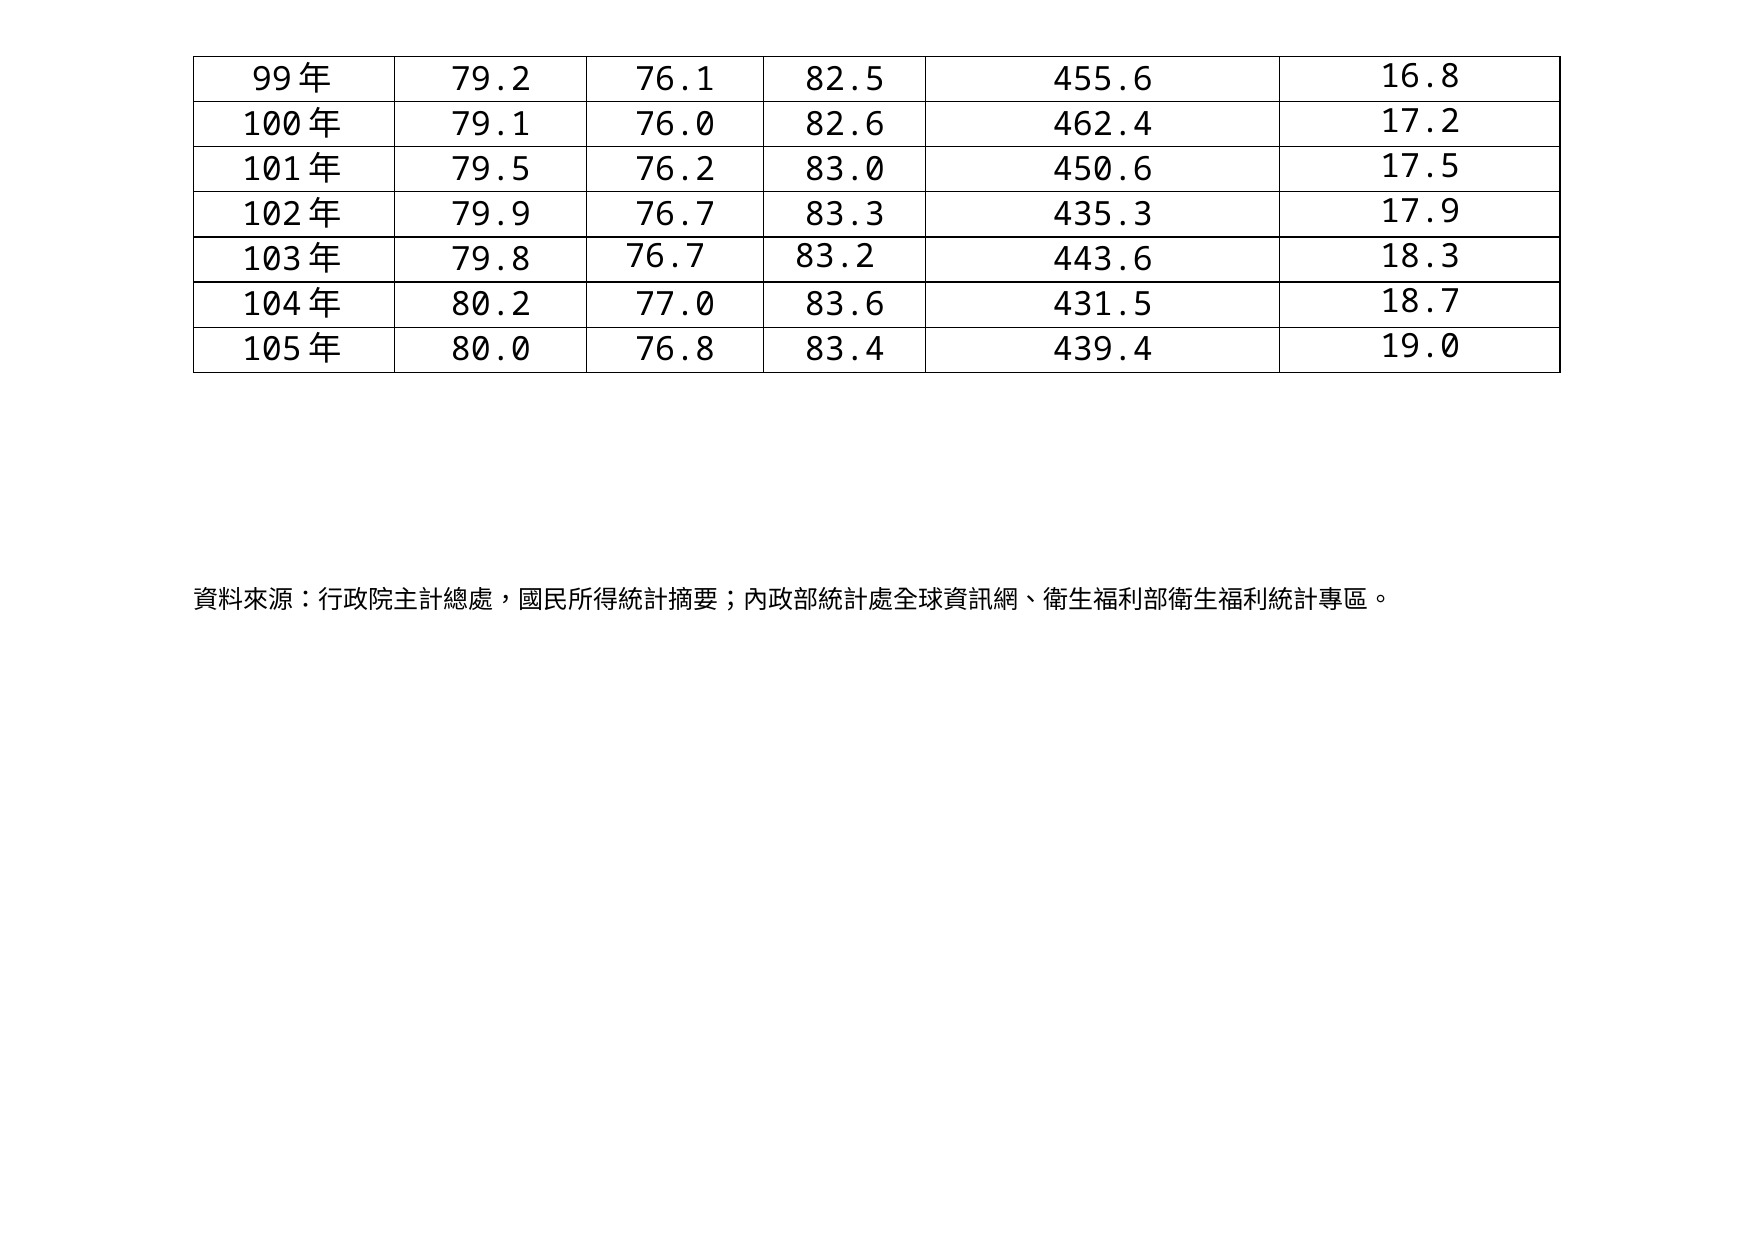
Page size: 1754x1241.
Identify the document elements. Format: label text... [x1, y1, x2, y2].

table_cell 79.2 [395, 57, 586, 101]
table_cell 79.5 [395, 147, 586, 191]
table_cell 76.1 [587, 57, 763, 101]
table_cell 83.3 [764, 192, 925, 236]
table_cell 17.5 [1280, 147, 1559, 191]
table_cell 76.0 [587, 102, 763, 146]
table_cell 76.7 [587, 192, 763, 236]
table_cell 18.7 [1280, 283, 1559, 327]
table_cell 83.4 [764, 328, 925, 372]
table_cell 80.0 [395, 328, 586, 372]
table_cell 76.2 [587, 147, 763, 191]
table_cell 101年 [194, 147, 394, 191]
table_cell 83.6 [764, 283, 925, 327]
table_cell 431.5 [926, 283, 1279, 327]
table_cell 82.5 [764, 57, 925, 101]
table_cell 443.6 [926, 238, 1279, 281]
table_cell 76.8 [587, 328, 763, 372]
table_cell 83.0 [764, 147, 925, 191]
table_cell 103年 [194, 238, 394, 281]
table_cell 82.6 [764, 102, 925, 146]
table_cell 79.8 [395, 238, 586, 281]
table_cell 19.0 [1280, 328, 1559, 372]
table_cell 79.9 [395, 192, 586, 236]
table_cell 99年 [194, 57, 394, 101]
table_cell 83.2 [764, 238, 925, 281]
table_cell 80.2 [395, 283, 586, 327]
table_cell 79.1 [395, 102, 586, 146]
text 資料來源：行政院主計總處，國民所得統計摘要；內政部統計處全球資訊網、衛生福利部衛生福利統計專區。 [118, 556, 1636, 618]
table_cell 77.0 [587, 283, 763, 327]
table_cell 102年 [194, 192, 394, 236]
table_cell 18.3 [1280, 238, 1559, 281]
table_cell 450.6 [926, 147, 1279, 191]
table_cell 17.2 [1280, 102, 1559, 146]
table_cell 105年 [194, 328, 394, 372]
table_cell 462.4 [926, 102, 1279, 146]
table_cell 455.6 [926, 57, 1279, 101]
table_cell 435.3 [926, 192, 1279, 236]
table_cell 76.7 [587, 238, 763, 281]
table_cell 16.8 [1280, 57, 1559, 101]
table_cell 104年 [194, 283, 394, 327]
table_cell 17.9 [1280, 192, 1559, 236]
table_cell 439.4 [926, 328, 1279, 372]
table_cell 100年 [194, 102, 394, 146]
